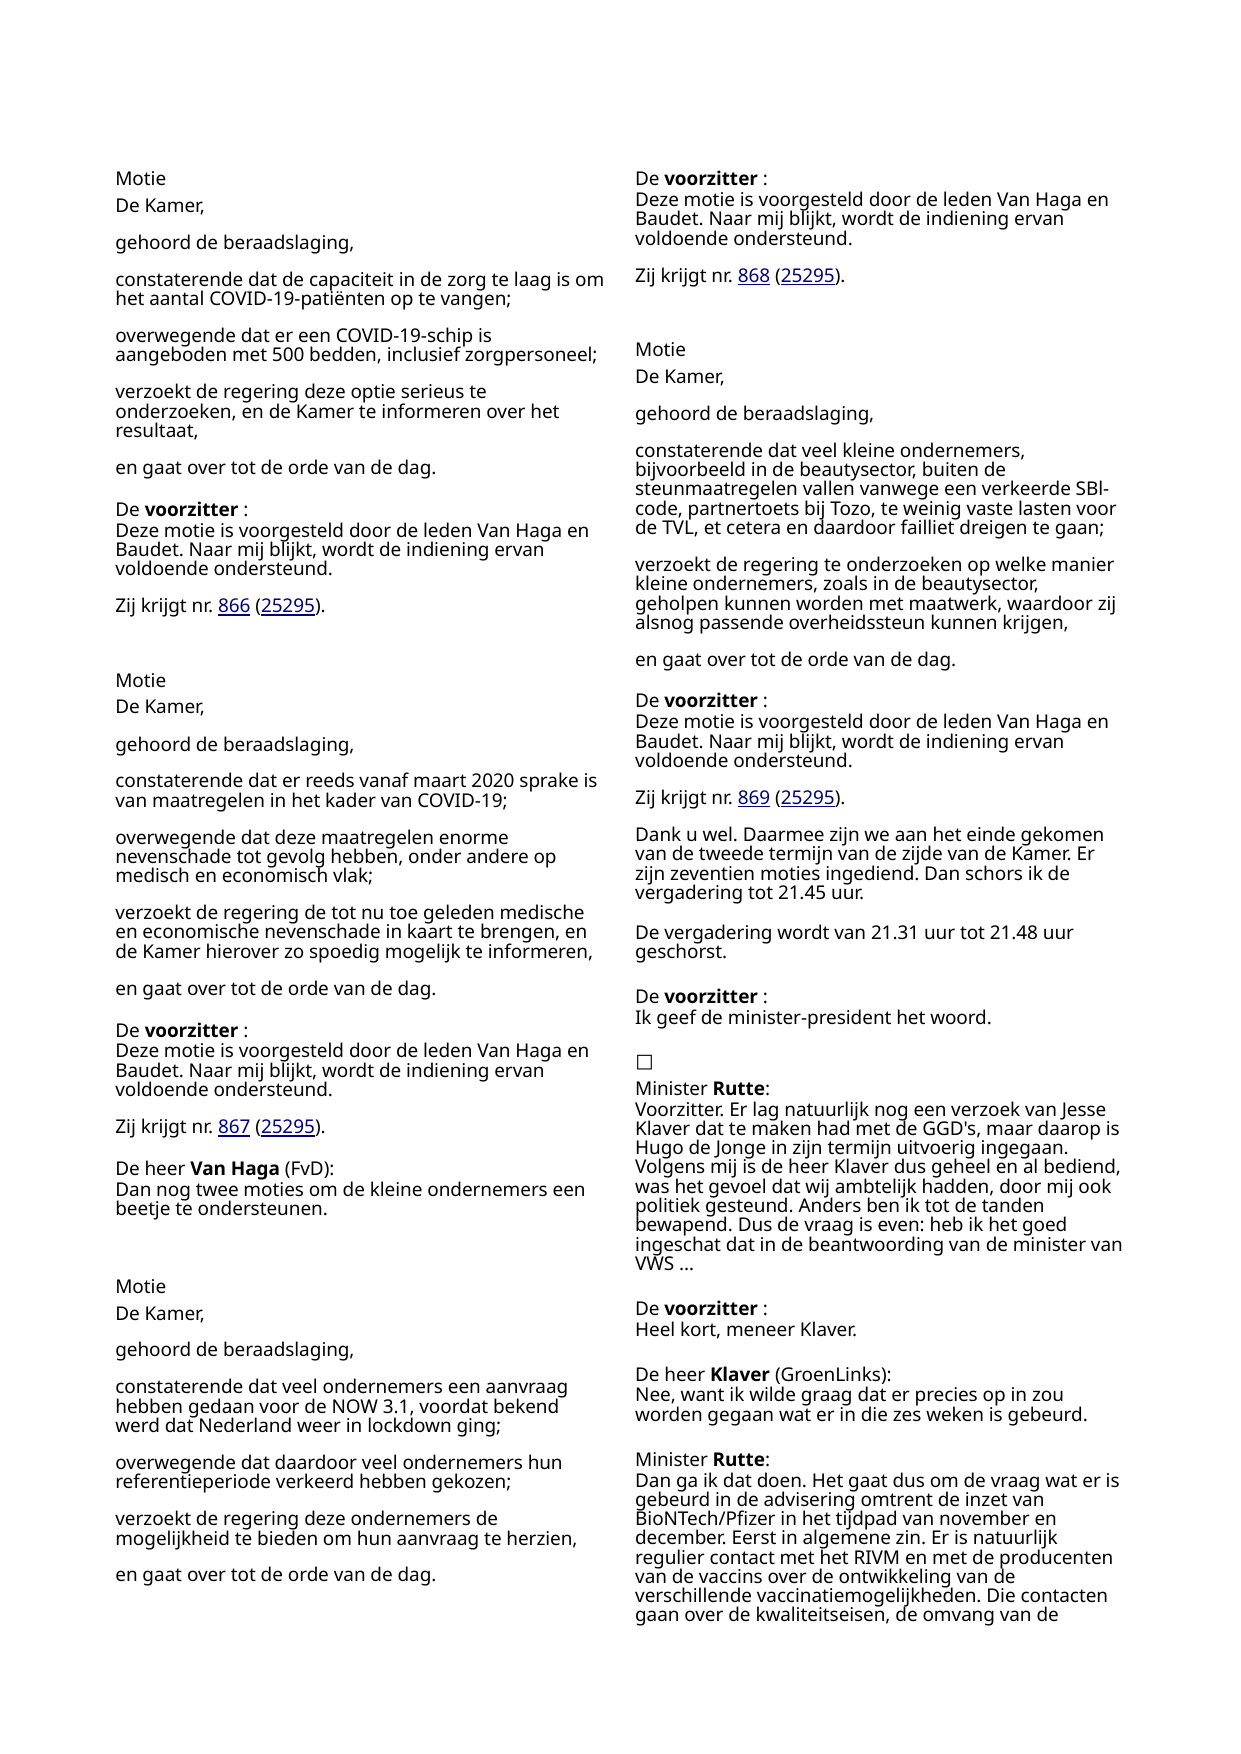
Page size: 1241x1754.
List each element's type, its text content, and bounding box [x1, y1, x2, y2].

text Deze motie is voorgesteld door de leden Van Haga en Baudet. Naar mij blijkt, wordt de indiening ervan voldoende ondersteund. [635, 713, 1125, 771]
text en gaat over tot de orde van de dag. [115, 1566, 605, 1586]
text Voorzitter. Er lag natuurlijk nog een verzoek van Jesse Klaver dat te maken had met de GGD's, maar daarop is Hugo de Jonge in zijn termijn uitvoerig ingegaan. Volgens mij is de heer Klaver dus geheel en al bediend, was het gevoel dat wij ambtelijk hadden, door mij ook politiek gesteund. Anders ben ik tot de tanden bewapend. Dus de vraag is even: heb ik het goed ingeschat dat in de beantwoording van de minister van VWS … [635, 1101, 1125, 1274]
text gehoord de beraadslaging, [115, 1341, 605, 1361]
text constaterende dat er reeds vanaf maart 2020 sprake is van maatregelen in het kader van COVID-19; [115, 772, 605, 811]
text overwegende dat er een COVID-19-schip is aangeboden met 500 bedden, inclusief zorgpersoneel; [115, 327, 605, 366]
text constaterende dat de capaciteit in de zorg te laag is om het aantal COVID-19-patiënten op te vangen; [115, 271, 605, 309]
text De heer Van Haga (FvD): [115, 1155, 605, 1181]
text De voorzitter : [635, 1295, 1125, 1321]
text Zij krijgt nr. 867 (25295). [115, 1118, 605, 1137]
text constaterende dat veel ondernemers een aanvraag hebben gedaan voor de NOW 3.1, voordat bekend werd dat Nederland weer in lockdown ging; [115, 1378, 605, 1436]
text De heer Klaver (GroenLinks): [635, 1361, 1125, 1386]
text verzoekt de regering deze ondernemers de mogelijkheid te bieden om hun aanvraag te herzien, [115, 1510, 605, 1549]
text Dank u wel. Daarmee zijn we aan het einde gekomen van de tweede termijn van de zijde van de Kamer. Er zijn zeventien moties ingediend. Dan schors ik de vergadering tot 21.45 uur. [635, 826, 1125, 903]
text Zij krijgt nr. 866 (25295). [115, 597, 605, 616]
text Zij krijgt nr. 869 (25295). [635, 789, 1125, 808]
text gehoord de beraadslaging, [115, 234, 605, 253]
text De vergadering wordt van 21.31 uur tot 21.48 uur geschorst. [635, 924, 1125, 962]
text Nee, want ik wilde graag dat er precies op in zou worden gegaan wat er in die zes weken is gebeurd. [635, 1386, 1125, 1425]
text gehoord de beraadslaging, [115, 736, 605, 755]
text Motie [635, 336, 1125, 362]
text De Kamer, [635, 368, 1125, 387]
text Deze motie is voorgesteld door de leden Van Haga en Baudet. Naar mij blijkt, wordt de indiening ervan voldoende ondersteund. [115, 522, 605, 579]
text De voorzitter : [115, 1017, 605, 1042]
text Dan ga ik dat doen. Het gaat dus om de vraag wat er is gebeurd in de advisering omtrent de inzet van BioNTech/Pfizer in het tijdpad van november en december. Eerst in algemene zin. Er is natuurlijk regulier contact met het RIVM en met de producenten van de vaccins over de ontwikkeling van de verschillende vaccinatiemogelijkheden. Die contacten gaan over de kwaliteitseisen, de omvang van de [635, 1472, 1125, 1626]
text De voorzitter : [635, 165, 1125, 191]
text De voorzitter : [115, 496, 605, 522]
text en gaat over tot de orde van de dag. [115, 459, 605, 478]
text Deze motie is voorgesteld door de leden Van Haga en Baudet. Naar mij blijkt, wordt de indiening ervan voldoende ondersteund. [635, 191, 1125, 249]
text Minister Rutte: [635, 1075, 1125, 1101]
text Zij krijgt nr. 868 (25295). [635, 267, 1125, 286]
text Heel kort, meneer Klaver. [635, 1321, 1125, 1340]
text en gaat over tot de orde van de dag. [635, 651, 1125, 670]
text Dan nog twee moties om de kleine ondernemers een beetje te ondersteunen. [115, 1181, 605, 1219]
text ⬜ [635, 1049, 1125, 1075]
text De voorzitter : [635, 983, 1125, 1009]
text Motie [115, 165, 605, 191]
text en gaat over tot de orde van de dag. [115, 980, 605, 999]
text verzoekt de regering de tot nu toe geleden medische en economische nevenschade in kaart te brengen, en de Kamer hierover zo spoedig mogelijk te informeren, [115, 904, 605, 962]
text Ik geef de minister-president het woord. [635, 1009, 1125, 1028]
text overwegende dat daardoor veel ondernemers hun referentieperiode verkeerd hebben gekozen; [115, 1454, 605, 1492]
text overwegende dat deze maatregelen enorme nevenschade tot gevolg hebben, onder andere op medisch en economisch vlak; [115, 829, 605, 887]
text constaterende dat veel kleine ondernemers, bijvoorbeeld in de beautysector, buiten de steunmaatregelen vallen vanwege een verkeerde SBl-code, partnertoets bij Tozo, te weinig vaste lasten voor de TVL, et cetera en daardoor failliet dreigen te gaan; [635, 442, 1125, 538]
text Deze motie is voorgesteld door de leden Van Haga en Baudet. Naar mij blijkt, wordt de indiening ervan voldoende ondersteund. [115, 1042, 605, 1100]
text De Kamer, [115, 698, 605, 718]
text Minister Rutte: [635, 1446, 1125, 1472]
text gehoord de beraadslaging, [635, 405, 1125, 424]
text De voorzitter : [635, 688, 1125, 713]
text De Kamer, [115, 197, 605, 216]
text Motie [115, 667, 605, 693]
text Motie [115, 1273, 605, 1298]
text De Kamer, [115, 1304, 605, 1324]
text verzoekt de regering te onderzoeken op welke manier kleine ondernemers, zoals in de beautysector, geholpen kunnen worden met maatwerk, waardoor zij alsnog passende overheidssteun kunnen krijgen, [635, 556, 1125, 633]
text verzoekt de regering deze optie serieus te onderzoeken, en de Kamer te informeren over het resultaat, [115, 383, 605, 441]
